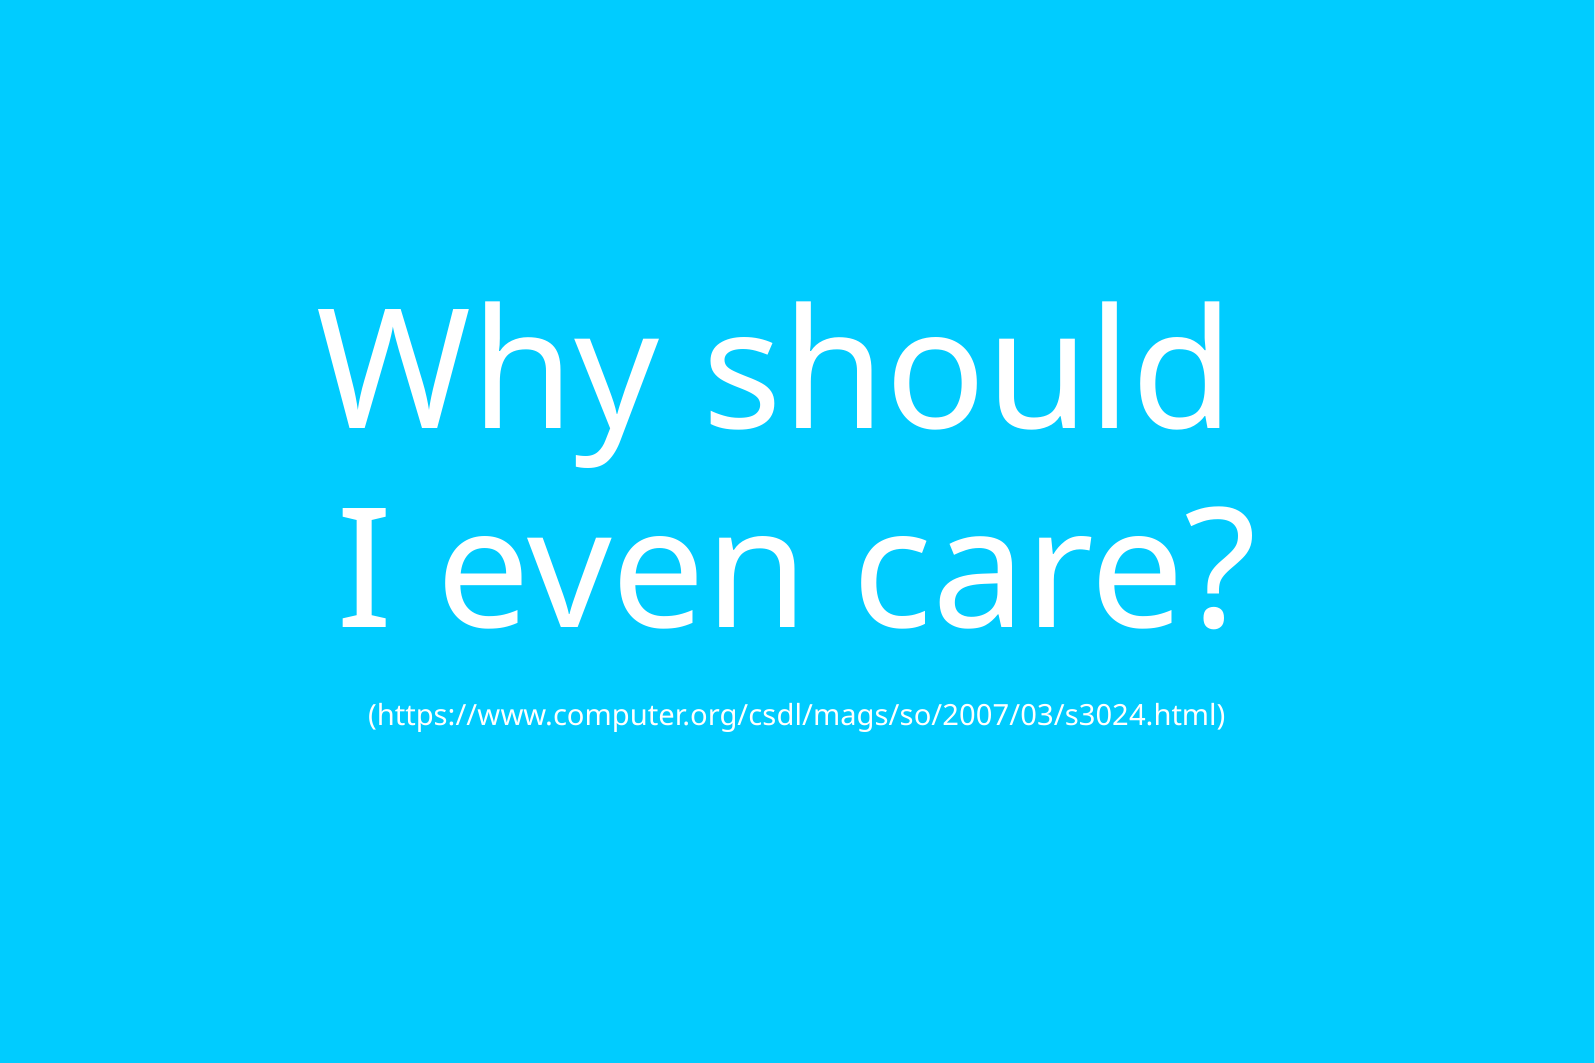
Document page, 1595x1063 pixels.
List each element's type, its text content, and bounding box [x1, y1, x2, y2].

text_box Why should I even care? (https://www.computer.org/csdl/mags/so/2007/03/s3024.html) [79, 42, 1515, 951]
